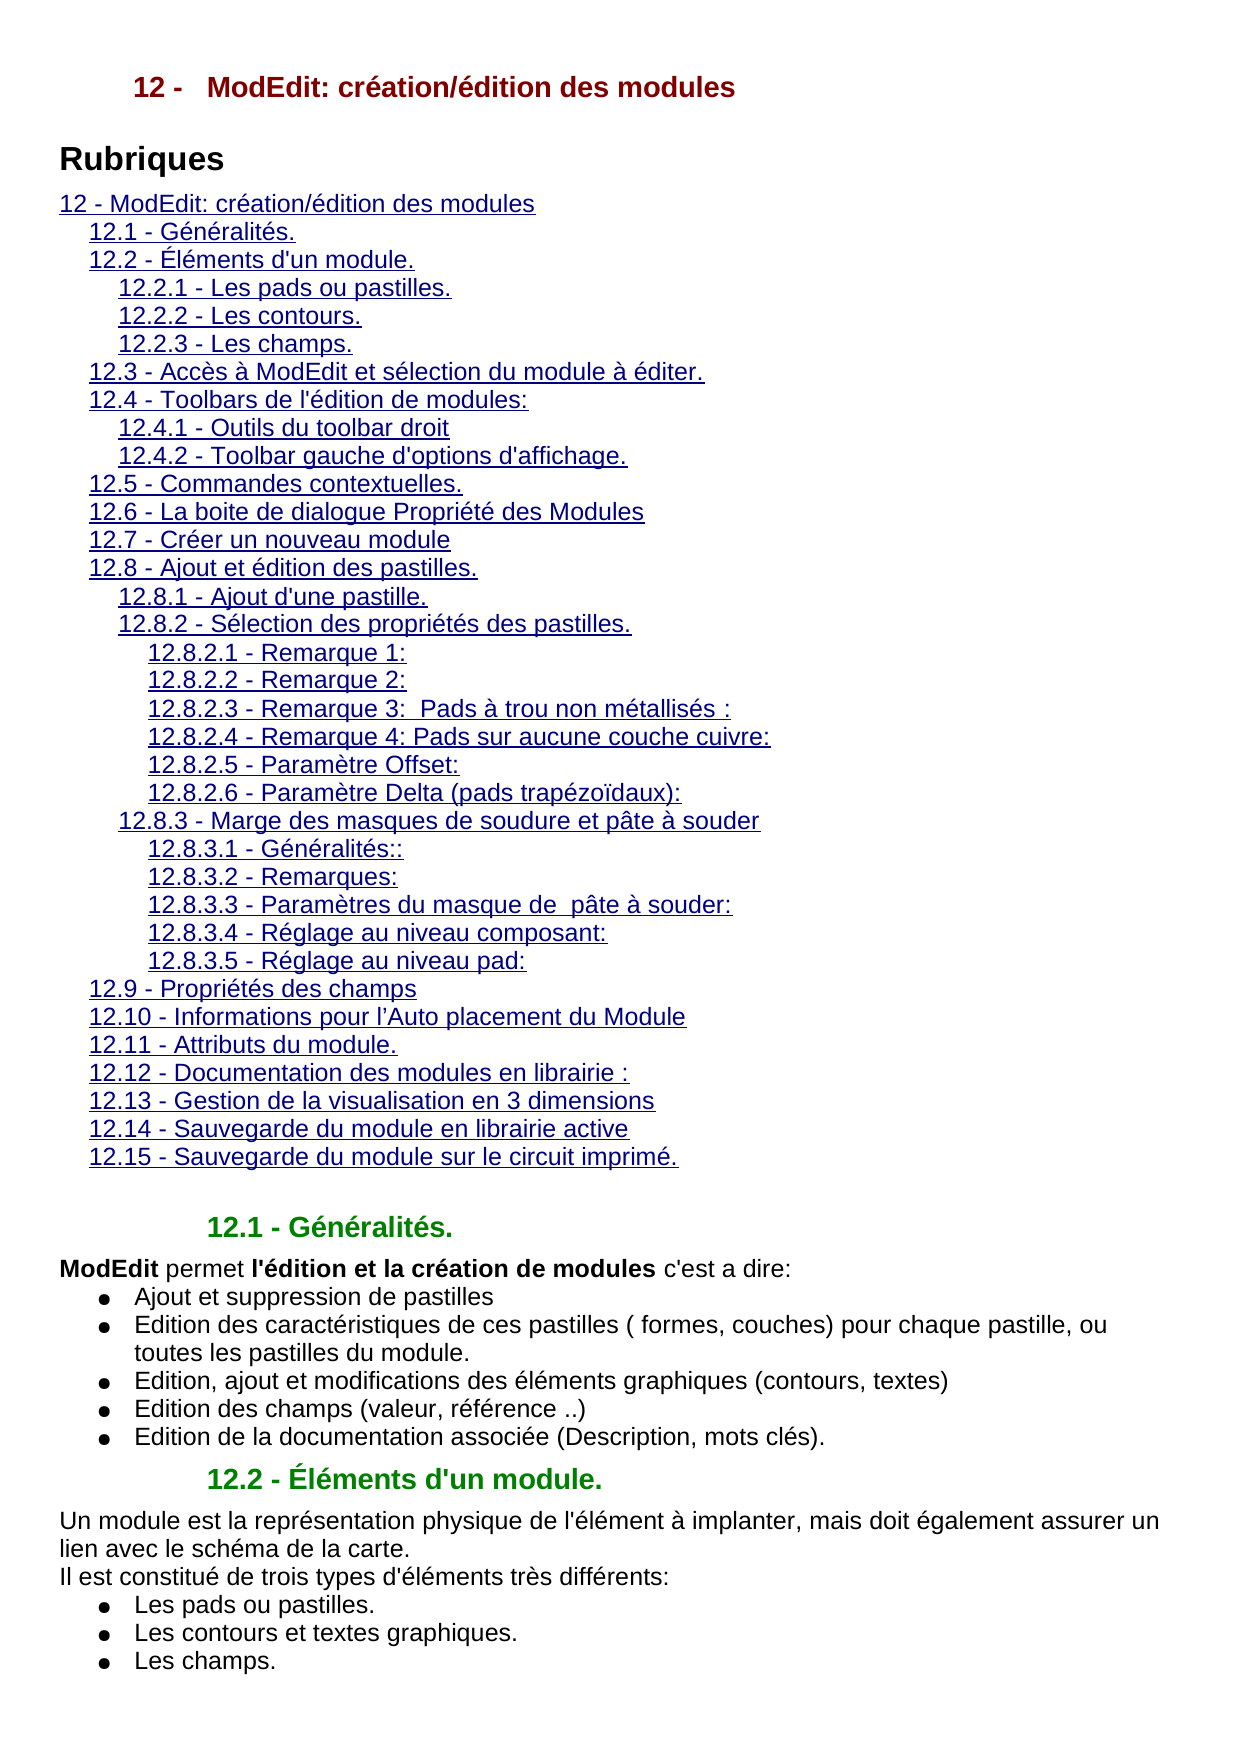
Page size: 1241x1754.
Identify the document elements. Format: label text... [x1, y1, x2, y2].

text 12.15 - Sauvegarde du module sur le circuit imprimé. [88, 1143, 1181, 1171]
text 12.8.2.3 - Remarque 3: Pads à trou non métallisés : [147, 694, 1181, 722]
text 12.3 - Accès à ModEdit et sélection du module à éditer. [88, 358, 1181, 386]
list Les champs. [97, 1647, 1181, 1675]
text 12.4.2 - Toolbar gauche d'options d'affichage. [118, 442, 1181, 470]
list Les contours et textes graphiques. [97, 1619, 1181, 1647]
text 12.2.3 - Les champs. [118, 330, 1181, 358]
subtitle ModEdit: création/édition des modules [59, 71, 1181, 103]
text 12.14 - Sauvegarde du module en librairie active [88, 1115, 1181, 1143]
text 12.8.2.4 - Remarque 4: Pads sur aucune couche cuivre: [147, 722, 1181, 751]
text 12.8.2.1 - Remarque 1: [147, 638, 1181, 666]
list Les pads ou pastilles. [97, 1591, 1181, 1619]
text 12.2.1 - Les pads ou pastilles. [118, 274, 1181, 302]
text ModEdit permet l'édition et la création de modules c'est a dire: [59, 1255, 1181, 1283]
text 12.11 - Attributs du module. [88, 1031, 1181, 1059]
list Edition des caractéristiques de ces pastilles ( formes, couches) pour chaque pastille, ou toutes les pastilles du module. [97, 1311, 1181, 1367]
text 12.8.3.4 - Réglage au niveau composant: [147, 919, 1181, 947]
text 12.8.2.6 - Paramètre Delta (pads trapézoïdaux): [147, 778, 1181, 807]
text 12.8.2 - Sélection des propriétés des pastilles. [118, 610, 1181, 638]
subtitle Généralités. [133, 1211, 1181, 1243]
text 12.8 - Ajout et édition des pastilles. [88, 554, 1181, 582]
text 12.13 - Gestion de la visualisation en 3 dimensions [88, 1087, 1181, 1115]
text 12.8.3 - Marge des masques de soudure et pâte à souder [118, 807, 1181, 834]
text 12 - ModEdit: création/édition des modules [59, 190, 1181, 218]
text 12.8.3.5 - Réglage au niveau pad: [147, 947, 1181, 975]
text 12.8.2.2 - Remarque 2: [147, 666, 1181, 694]
text Il est constitué de trois types d'éléments très différents: [59, 1563, 1181, 1591]
text 12.9 - Propriétés des champs [88, 975, 1181, 1003]
subtitle Éléments d'un module. [133, 1463, 1181, 1495]
list Ajout et suppression de pastilles [97, 1283, 1181, 1311]
text 12.1 - Généralités. [88, 218, 1181, 246]
text 12.12 - Documentation des modules en librairie : [88, 1059, 1181, 1087]
list Edition, ajout et modifications des éléments graphiques (contours, textes) [97, 1367, 1181, 1395]
text 12.8.2.5 - Paramètre Offset: [147, 751, 1181, 778]
text 12.2.2 - Les contours. [118, 302, 1181, 330]
text 12.8.3.1 - Généralités:: [147, 834, 1181, 863]
text 12.4 - Toolbars de l'édition de modules: [88, 386, 1181, 414]
text 12.5 - Commandes contextuelles. [88, 470, 1181, 498]
list Edition des champs (valeur, référence ..) [97, 1395, 1181, 1423]
text 12.4.1 - Outils du toolbar droit [118, 414, 1181, 442]
list Edition de la documentation associée (Description, mots clés). [97, 1423, 1181, 1451]
text 12.7 - Créer un nouveau module [88, 526, 1181, 554]
text Un module est la représentation physique de l'élément à implanter, mais doit également assurer un lien avec le schéma de la carte. [59, 1507, 1181, 1563]
text 12.8.1 - Ajout d'une pastille. [118, 582, 1181, 610]
text 12.8.3.3 - Paramètres du masque de pâte à souder: [147, 891, 1181, 919]
text 12.6 - La boite de dialogue Propriété des Modules [88, 498, 1181, 526]
text 12.8.3.2 - Remarques: [147, 863, 1181, 891]
subtitle Rubriques [59, 140, 1181, 178]
text 12.2 - Éléments d'un module. [88, 246, 1181, 274]
text 12.10 - Informations pour l’Auto placement du Module [88, 1003, 1181, 1031]
